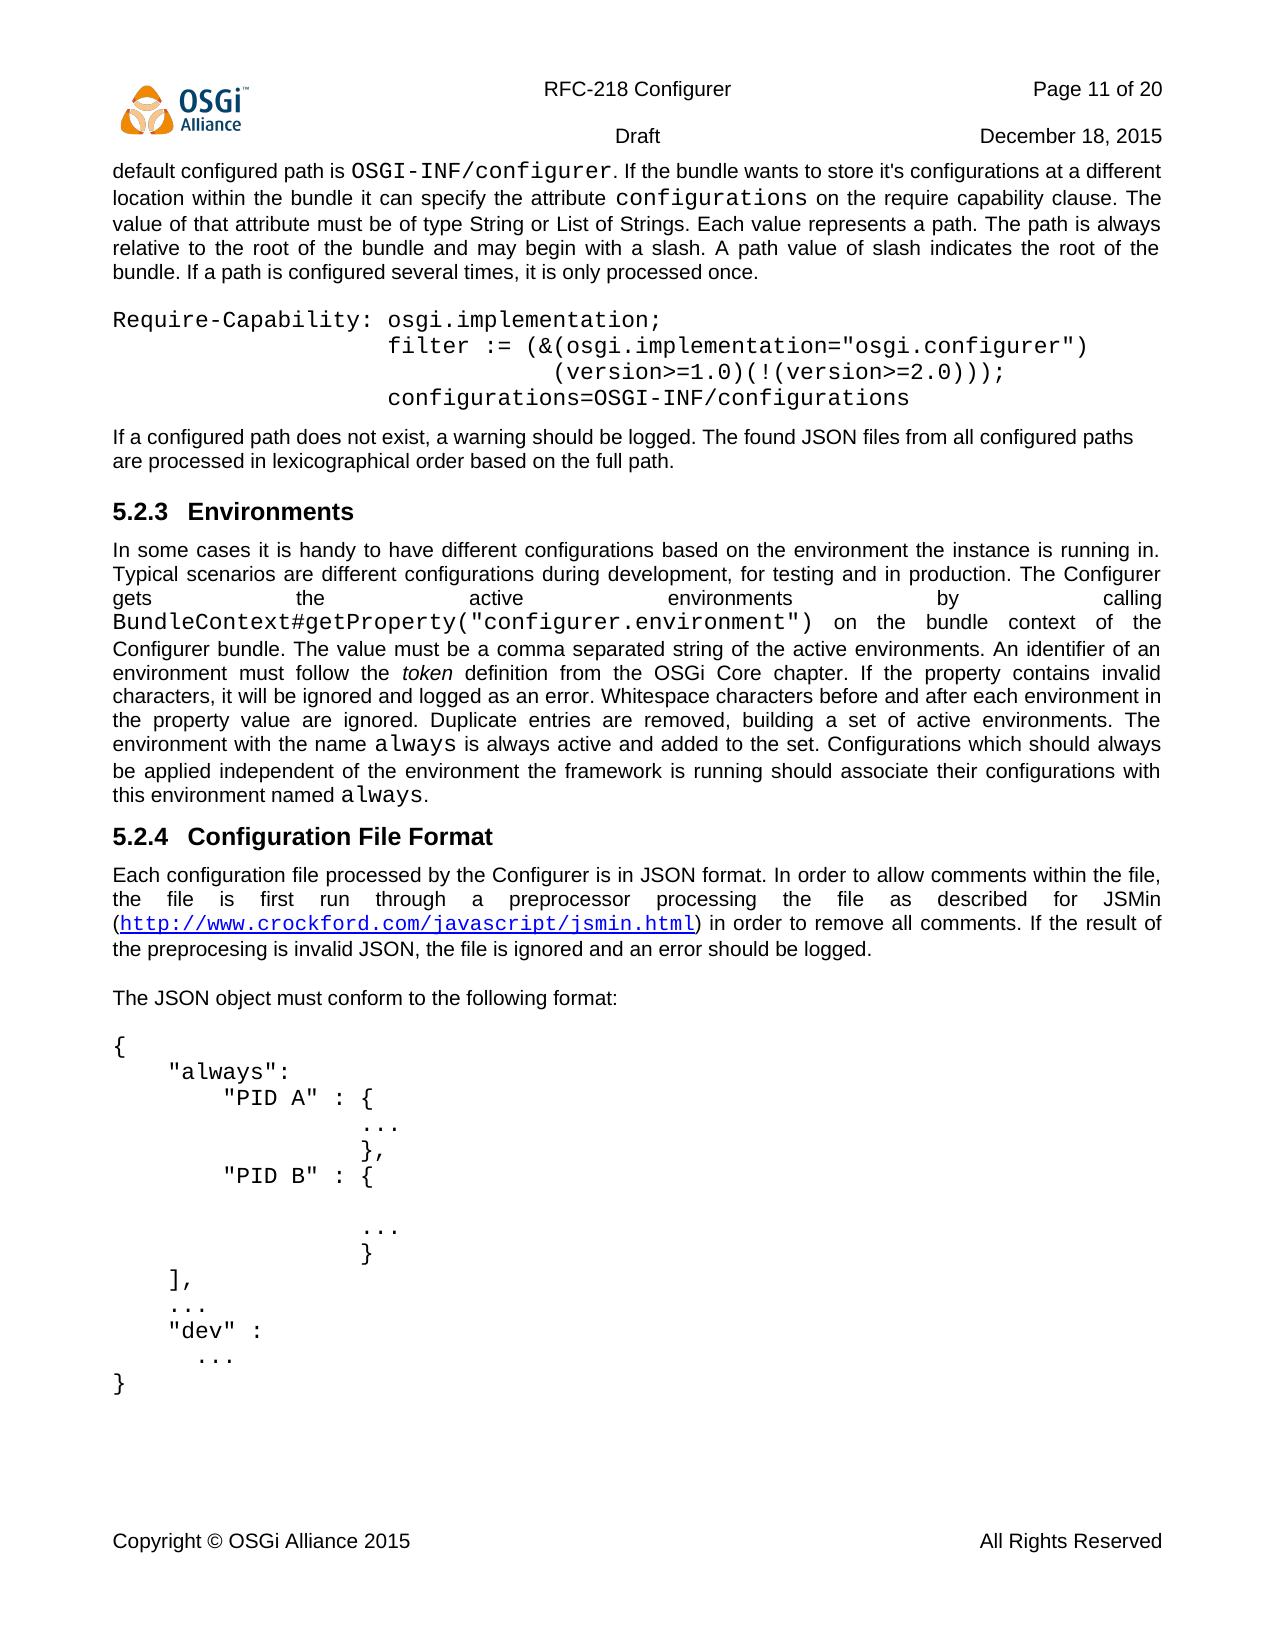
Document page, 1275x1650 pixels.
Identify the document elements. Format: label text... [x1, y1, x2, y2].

text { "always": "PID A" : { ... }, "PID B" : { [112, 1034, 1162, 1190]
text Each configuration file processed by the Configurer is in JSON format. In order to allow comments within the file, the file is first run through a preprocessor processing the file as described for JSMin (http://www.crockford.com/javascript/jsmin.html) in order to remove all comments. If the result of the preprocesing is invalid JSON, the file is ignored and an error should be logged. [112, 863, 1162, 961]
text The JSON object must conform to the following format: [112, 986, 1162, 1009]
text default configured path is OSGI-INF/configurer. If the bundle wants to store it's configurations at a different location within the bundle it can specify the attribute configurations on the require capability clause. The value of that attribute must be of type String or List of Strings. Each value represents a path. The path is always relative to the root of the bundle and may begin with a slash. A path value of slash indicates the root of the bundle. If a path is configured several times, it is only processed once. [112, 159, 1162, 284]
text ... } ], ... "dev" : ... } [112, 1215, 1162, 1397]
subtitle Environments [112, 497, 1162, 526]
text Require-Capability: osgi.implementation; filter := (&(osgi.implementation="osgi.configurer") (version>=1.0)(!(version>=2.0))); configurations=OSGI-INF/configurations [112, 309, 1162, 412]
picture [113, 78, 257, 142]
text If a configured path does not exist, a warning should be logged. The found JSON files from all configured paths are processed in lexicographical order based on the full path. [112, 425, 1162, 473]
subtitle Configuration File Format [112, 822, 1162, 850]
text In some cases it is handy to have different configurations based on the environment the instance is running in. Typical scenarios are different configurations during development, for testing and in production. The Configurer gets the active environments by calling BundleContext#getProperty("configurer.environment") on the bundle context of the Configurer bundle. The value must be a comma separated string of the active environments. An identifier of an environment must follow the token definition from the OSGi Core chapter. If the property contains invalid characters, it will be ignored and logged as an error. Whitespace characters before and after each environment in the property value are ignored. Duplicate entries are removed, building a set of active environments. The environment with the name always is always active and added to the set. Configurations which should always be applied independent of the environment the framework is running should associate their configurations with this environment named always. [112, 538, 1162, 809]
